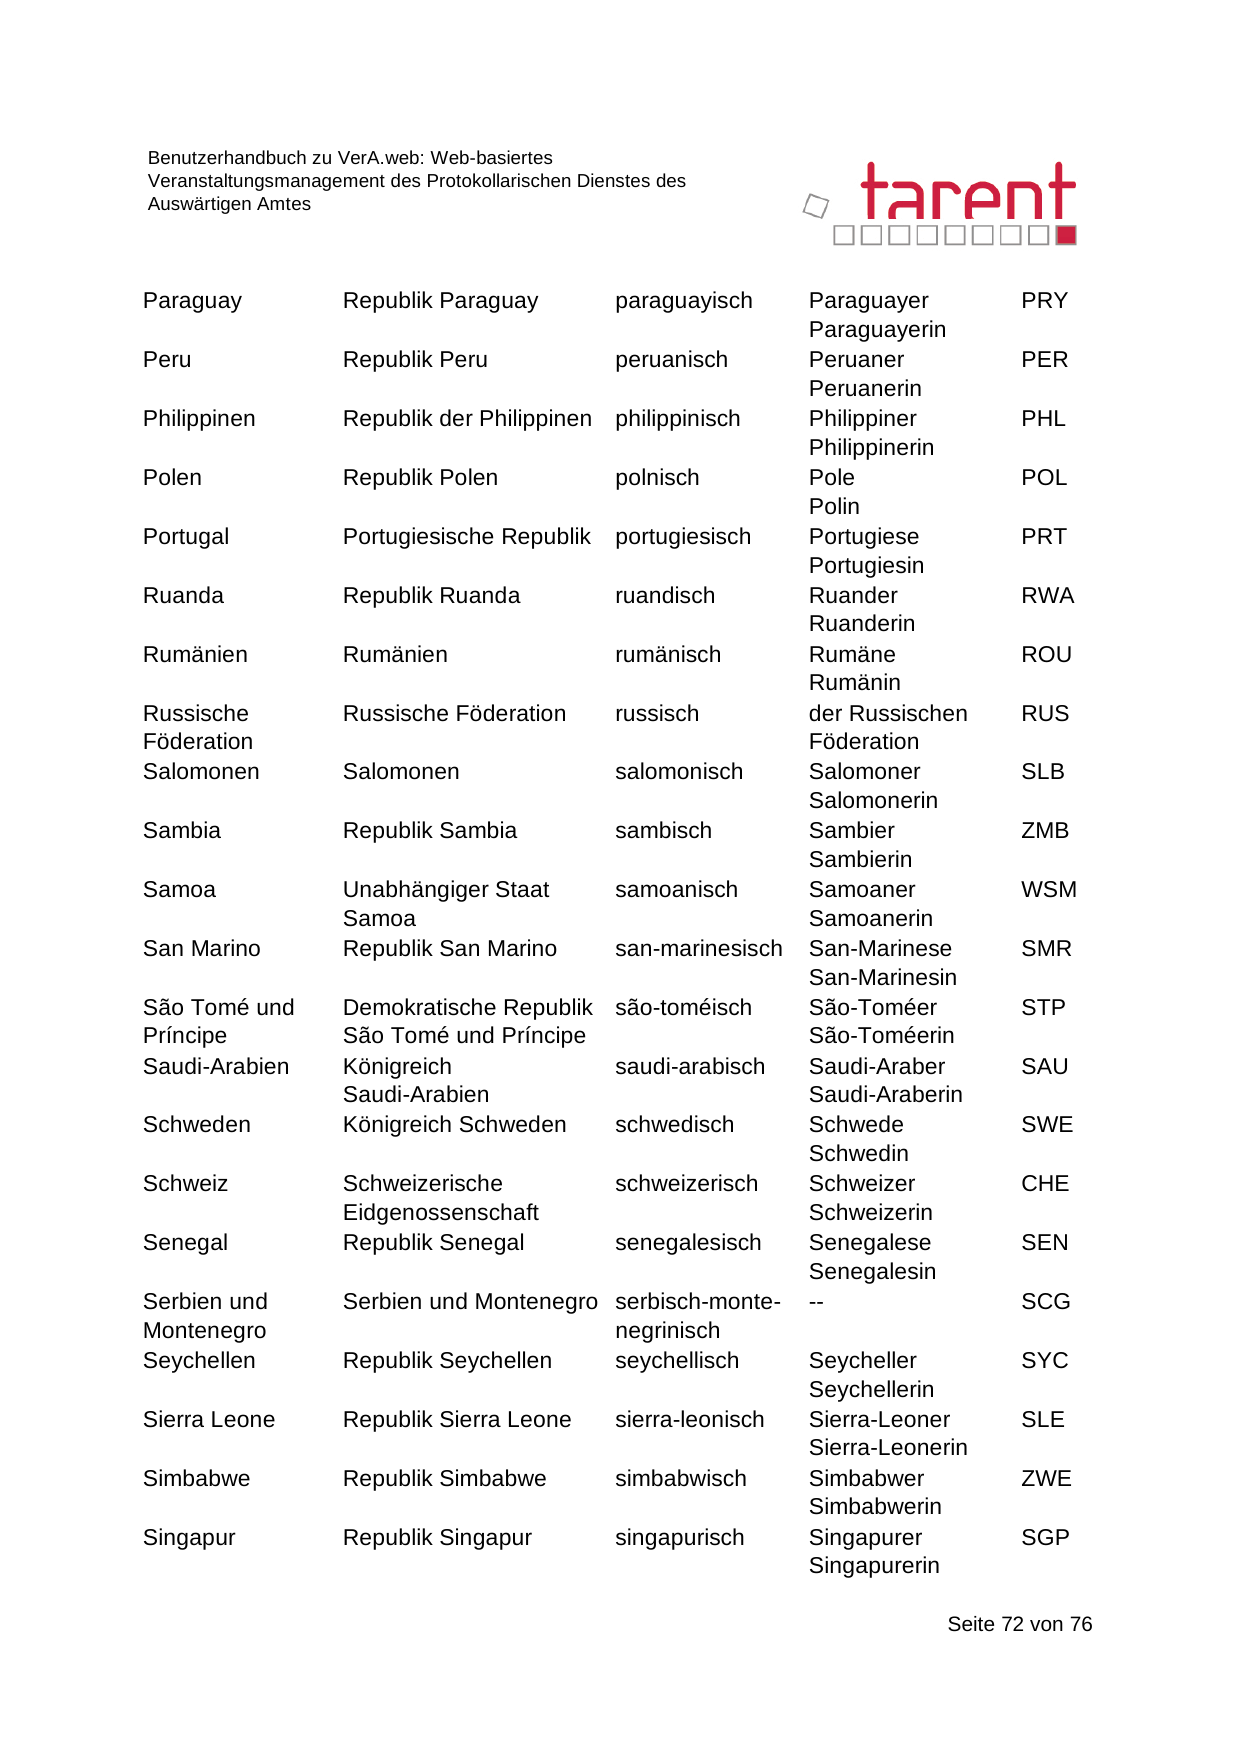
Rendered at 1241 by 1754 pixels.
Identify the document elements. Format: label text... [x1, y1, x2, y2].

table_cell seychellisch [608, 1343, 801, 1402]
table_cell Republik Ruanda [335, 578, 608, 637]
table_cell Portugiesische Republik [335, 519, 608, 578]
table_cell samoanisch [608, 872, 801, 931]
table_cell polnisch [608, 460, 801, 519]
table_cell Unabhängiger Staat Samoa [335, 872, 608, 931]
table_cell Serbien und Montenegro [335, 1284, 608, 1343]
table_cell PER [1014, 343, 1107, 401]
table_cell paraguayisch [608, 284, 801, 343]
table_cell WSM [1014, 872, 1107, 931]
table_cell Republik Simbabwe [335, 1461, 608, 1520]
table_cell Republik der Philippinen [335, 401, 608, 460]
table_cell Salomoner Salomonerin [801, 755, 1014, 813]
table_cell Pole Polin [801, 460, 1014, 519]
table_cell Schweden [135, 1108, 335, 1167]
table_cell Ruander Ruanderin [801, 578, 1014, 637]
table_cell SYC [1014, 1343, 1107, 1402]
table_cell Seycheller Seychellerin [801, 1343, 1014, 1402]
table_cell portugiesisch [608, 519, 801, 578]
picture [790, 151, 1091, 255]
table_cell Schweiz [135, 1167, 335, 1225]
table_cell russisch [608, 696, 801, 754]
table_cell Republik Polen [335, 460, 608, 519]
table_cell Schweizerische Eidgenossenschaft [335, 1167, 608, 1225]
table_cell saudi‑arabisch [608, 1049, 801, 1108]
table_cell Portugiese Portugiesin [801, 519, 1014, 578]
table_cell Paraguay [135, 284, 335, 343]
table_cell san‑marinesisch [608, 931, 801, 990]
table_cell RWA [1014, 578, 1107, 637]
table_cell ZWE [1014, 1461, 1107, 1520]
table_cell SLB [1014, 755, 1107, 813]
table_cell POL [1014, 460, 1107, 519]
table_cell são‑toméisch [608, 990, 801, 1049]
table_cell RUS [1014, 696, 1107, 754]
table_cell PRY [1014, 284, 1107, 343]
table_cell Philippiner Philippinerin [801, 401, 1014, 460]
table_cell Republik Sierra Leone [335, 1402, 608, 1461]
table_cell Peruaner Peruanerin [801, 343, 1014, 401]
table_cell PRT [1014, 519, 1107, 578]
table_cell Russische Föderation [335, 696, 608, 754]
table_cell Russische Föderation [135, 696, 335, 754]
table_cell Saudi‑Arabien [135, 1049, 335, 1108]
table_cell Salomonen [135, 755, 335, 813]
table_cell Singapurer Singapurerin [801, 1520, 1014, 1578]
table_cell Salomonen [335, 755, 608, 813]
table_cell Samoaner Samoanerin [801, 872, 1014, 931]
table_cell philippinisch [608, 401, 801, 460]
table_cell Senegalese Senegalesin [801, 1225, 1014, 1284]
table_cell Königreich Saudi‑Arabien [335, 1049, 608, 1108]
table_cell Simbabwer Simbabwerin [801, 1461, 1014, 1520]
table_cell Senegal [135, 1225, 335, 1284]
table_cell ZMB [1014, 814, 1107, 872]
table_cell San Marino [135, 931, 335, 990]
table_cell Demokratische Republik São Tomé und Príncipe [335, 990, 608, 1049]
table_cell Rumänien [135, 637, 335, 696]
table_cell Republik Sambia [335, 814, 608, 872]
table_cell Schweizer Schweizerin [801, 1167, 1014, 1225]
table_cell Sierra Leone [135, 1402, 335, 1461]
table_cell Portugal [135, 519, 335, 578]
table_cell schwedisch [608, 1108, 801, 1167]
table_cell SCG [1014, 1284, 1107, 1343]
table_cell ruandisch [608, 578, 801, 637]
table_cell peruanisch [608, 343, 801, 401]
table_cell São‑Toméer São‑Toméerin [801, 990, 1014, 1049]
table_cell simbabwisch [608, 1461, 801, 1520]
table_cell PHL [1014, 401, 1107, 460]
table_cell SEN [1014, 1225, 1107, 1284]
table_cell rumänisch [608, 637, 801, 696]
table_cell STP [1014, 990, 1107, 1049]
table_cell Singapur [135, 1520, 335, 1578]
table_cell Ruanda [135, 578, 335, 637]
table_cell SWE [1014, 1108, 1107, 1167]
table_cell -- [801, 1284, 1014, 1343]
table_cell Rumänien [335, 637, 608, 696]
table_cell Republik Singapur [335, 1520, 608, 1578]
table_cell Polen [135, 460, 335, 519]
table_cell Rumäne Rumänin [801, 637, 1014, 696]
table_cell Samoa [135, 872, 335, 931]
table_cell sierra‑leonisch [608, 1402, 801, 1461]
table_cell Serbien und Montenegro [135, 1284, 335, 1343]
table_cell SLE [1014, 1402, 1107, 1461]
table_cell Schwede Schwedin [801, 1108, 1014, 1167]
table_cell Sambier Sambierin [801, 814, 1014, 872]
table_cell Republik Seychellen [335, 1343, 608, 1402]
table_cell Königreich Schweden [335, 1108, 608, 1167]
table_cell Republik Senegal [335, 1225, 608, 1284]
table_cell Philippinen [135, 401, 335, 460]
table_cell SMR [1014, 931, 1107, 990]
table_cell der Russischen Föderation [801, 696, 1014, 754]
table_cell SGP [1014, 1520, 1107, 1578]
table_cell Peru [135, 343, 335, 401]
table_cell SAU [1014, 1049, 1107, 1108]
table_cell serbisch‑monte­negrinisch [608, 1284, 801, 1343]
table_cell ROU [1014, 637, 1107, 696]
table_cell sambisch [608, 814, 801, 872]
table_cell CHE [1014, 1167, 1107, 1225]
table_cell San‑Marinese San‑Marinesin [801, 931, 1014, 990]
table_cell schweizerisch [608, 1167, 801, 1225]
table_cell Republik San Marino [335, 931, 608, 990]
table_cell singapurisch [608, 1520, 801, 1578]
table_cell Saudi‑Araber Saudi‑Araberin [801, 1049, 1014, 1108]
table_cell Sambia [135, 814, 335, 872]
table_cell Sierra‑Leoner Sierra‑Leonerin [801, 1402, 1014, 1461]
table_cell Seychellen [135, 1343, 335, 1402]
table_cell São Tomé und Príncipe [135, 990, 335, 1049]
table_cell Republik Paraguay [335, 284, 608, 343]
table_cell Paraguayer Paraguayerin [801, 284, 1014, 343]
table_cell Republik Peru [335, 343, 608, 401]
table_cell Simbabwe [135, 1461, 335, 1520]
table_cell senegalesisch [608, 1225, 801, 1284]
table_cell salomonisch [608, 755, 801, 813]
